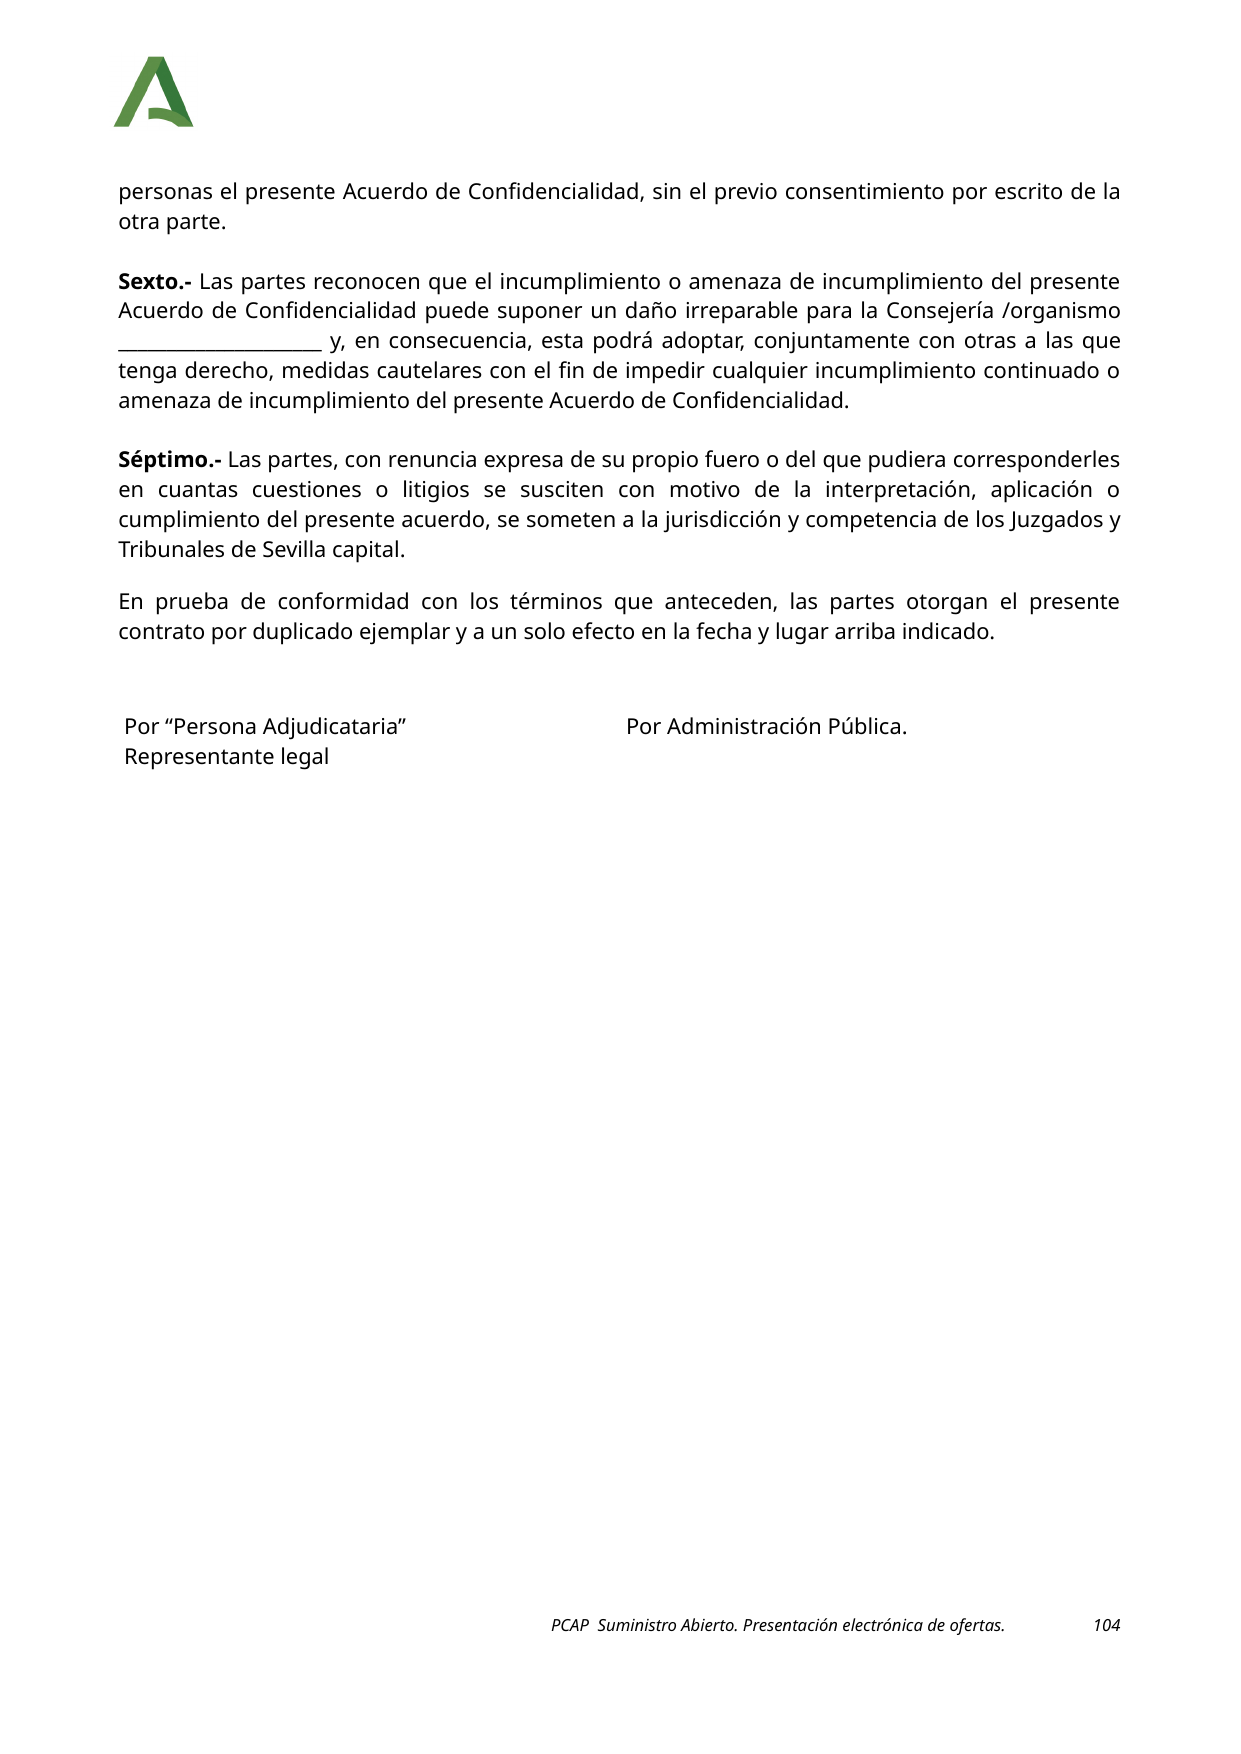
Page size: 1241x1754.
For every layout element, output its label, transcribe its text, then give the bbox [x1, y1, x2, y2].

picture [109, 52, 198, 131]
table_header Por Administración Pública. [620, 706, 1122, 777]
text Sexto.- Las partes reconocen que el incumplimiento o amenaza de incumplimiento del presente Acuerdo de Confidencialidad puede suponer un daño irreparable para la Consejería /organismo _____________________ y, en consecuencia, esta podrá adoptar, conjuntamente con otras a las que tenga derecho, medidas cautelares con el fin de impedir cualquier incumplimiento continuado o amenaza de incumplimiento del presente Acuerdo de Confidencialidad. [118, 266, 1122, 415]
text Séptimo.- Las partes, con renuncia expresa de su propio fuero o del que pudiera corresponderles en cuantas cuestiones o litigios se susciten con motivo de la interpretación, aplicación o cumplimiento del presente acuerdo, se someten a la jurisdicción y competencia de los Juzgados y Tribunales de Sevilla capital. [118, 444, 1122, 564]
text personas el presente Acuerdo de Confidencialidad, sin el previo consentimiento por escrito de la otra parte. [118, 176, 1122, 236]
text En prueba de conformidad con los términos que anteceden, las partes otorgan el presente contrato por duplicado ejemplar y a un solo efecto en la fecha y lugar arriba indicado. [118, 586, 1122, 646]
table_header Por “Persona Adjudicataria” Representante legal [118, 706, 620, 777]
